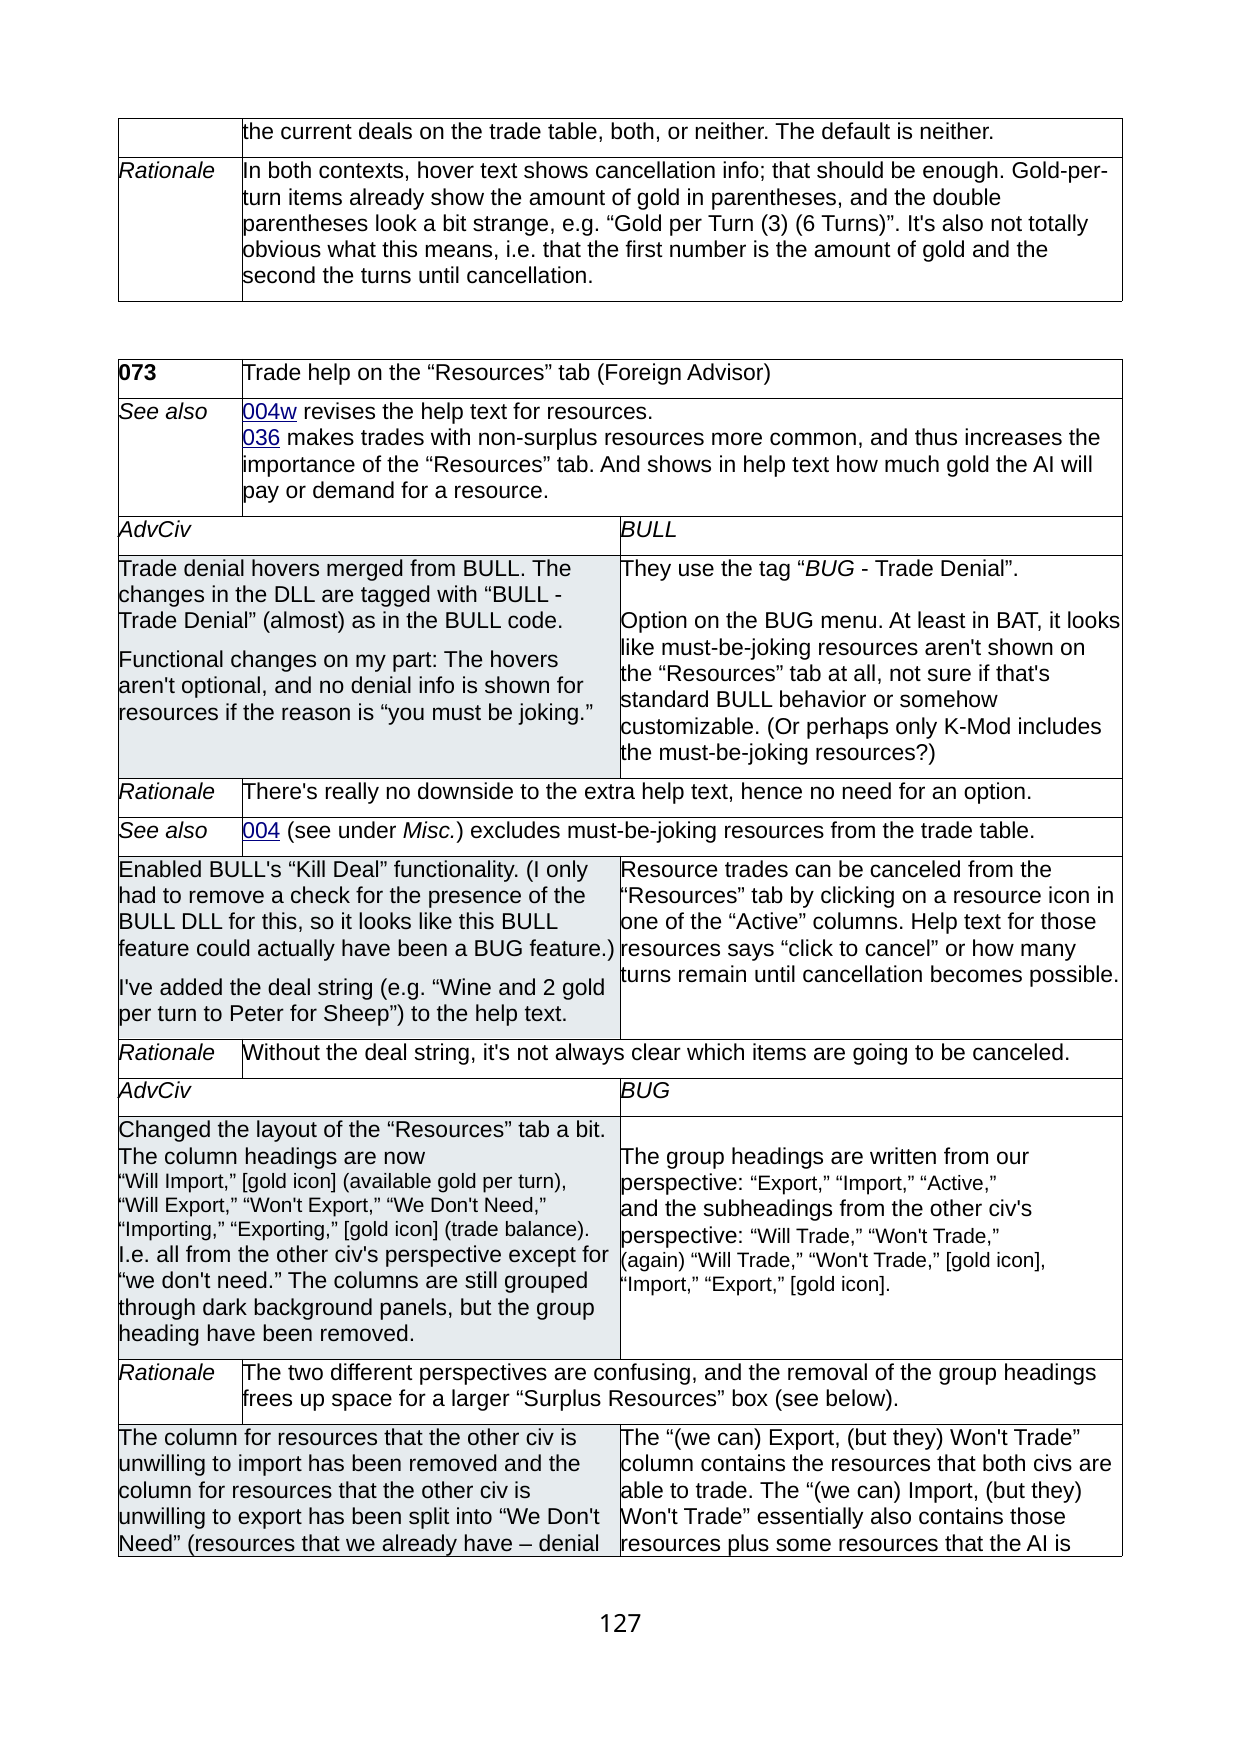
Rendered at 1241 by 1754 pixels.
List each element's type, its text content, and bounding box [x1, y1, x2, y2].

table_cell AdvCiv [119, 1079, 620, 1116]
table_cell 004 (see under Misc.) excludes must-be-joking resources from the trade table. [243, 818, 1122, 856]
table_cell They use the tag “BUG - Trade Denial”. Option on the BUG menu. At least in BAT, it looks like must-be-joking resources aren't shown on the “Resources” tab at all, not sure if that's standard BULL behavior or somehow customizable. (Or perhaps only K-Mod includes the must-be-joking resources?) [621, 556, 1122, 778]
table_cell [119, 119, 242, 157]
table_header 073 [119, 360, 242, 398]
table_cell Rationale [119, 158, 242, 301]
table_cell Rationale [119, 1360, 242, 1424]
table_cell AdvCiv [119, 517, 620, 554]
table_cell 004w revises the help text for resources. 036 makes trades with non-surplus resources more common, and thus increases the importance of the “Resources” tab. And shows in help text how much gold the AI will pay or demand for a resource. [243, 399, 1122, 516]
table_cell In both contexts, hover text shows cancellation info; that should be enough. Gold-per-turn items already show the amount of gold in parentheses, and the double parentheses look a bit strange, e.g. “Gold per Turn (3) (6 Turns)”. It's also not totally obvious what this means, i.e. that the first number is the amount of gold and the second the turns until cancellation. [243, 158, 1122, 301]
table_cell Trade denial hovers merged from BULL. The changes in the DLL are tagged with “BULL - Trade Denial” (almost) as in the BULL code. Functional changes on my part: The hovers aren't optional, and no denial info is shown for resources if the reason is “you must be joking.” [119, 556, 620, 778]
table_cell There's really no downside to the extra help text, hence no need for an option. [243, 779, 1122, 817]
table_cell The column for resources that the other civ is unwilling to import has been removed and the column for resources that the other civ is unwilling to export has been split into “We Don't Need” (resources that we already have – denial [119, 1425, 620, 1556]
table_cell Rationale [119, 779, 242, 817]
table_cell The “(we can) Export, (but they) Won't Trade” column contains the resources that both civs are able to trade. The “(we can) Import, (but they) Won't Trade” essentially also contains those resources plus some resources that the AI is [621, 1425, 1122, 1556]
table_cell the current deals on the trade table, both, or neither. The default is neither. [243, 119, 1122, 157]
table_cell Without the deal string, it's not always clear which items are going to be canceled. [243, 1040, 1122, 1077]
table_cell Changed the layout of the “Resources” tab a bit. The column headings are now “Will Import,” [gold icon] (available gold per turn), “Will Export,” “Won't Export,” “We Don't Need,” “Importing,” “Exporting,” [gold icon] (trade balance). I.e. all from the other civ's perspective except for “we don't need.” The columns are still grouped through dark background panels, but the group heading have been removed. [119, 1117, 620, 1359]
table_cell Resource trades can be canceled from the “Resources” tab by clicking on a resource icon in one of the “Active” columns. Help text for those resources says “click to cancel” or how many turns remain until cancellation becomes possible. [621, 857, 1122, 1038]
table_cell Rationale [119, 1040, 242, 1077]
table_header Trade help on the “Resources” tab (Foreign Advisor) [243, 360, 1122, 398]
table_cell The group headings are written from our perspective: “Export,” “Import,” “Active,” and the subheadings from the other civ's perspective: “Will Trade,” “Won't Trade,” (again) “Will Trade,” “Won't Trade,” [gold icon], “Import,” “Export,” [gold icon]. [621, 1117, 1122, 1359]
table_cell BULL [621, 517, 1122, 554]
table_cell The two different perspectives are confusing, and the removal of the group headings frees up space for a larger “Surplus Resources” box (see below). [243, 1360, 1122, 1424]
table_cell BUG [621, 1079, 1122, 1116]
table_cell Enabled BULL's “Kill Deal” functionality. (I only had to remove a check for the presence of the BULL DLL for this, so it looks like this BULL feature could actually have been a BUG feature.) I've added the deal string (e.g. “Wine and 2 gold per turn to Peter for Sheep”) to the help text. [119, 857, 620, 1038]
table_cell See also [119, 399, 242, 516]
table_cell See also [119, 818, 242, 856]
